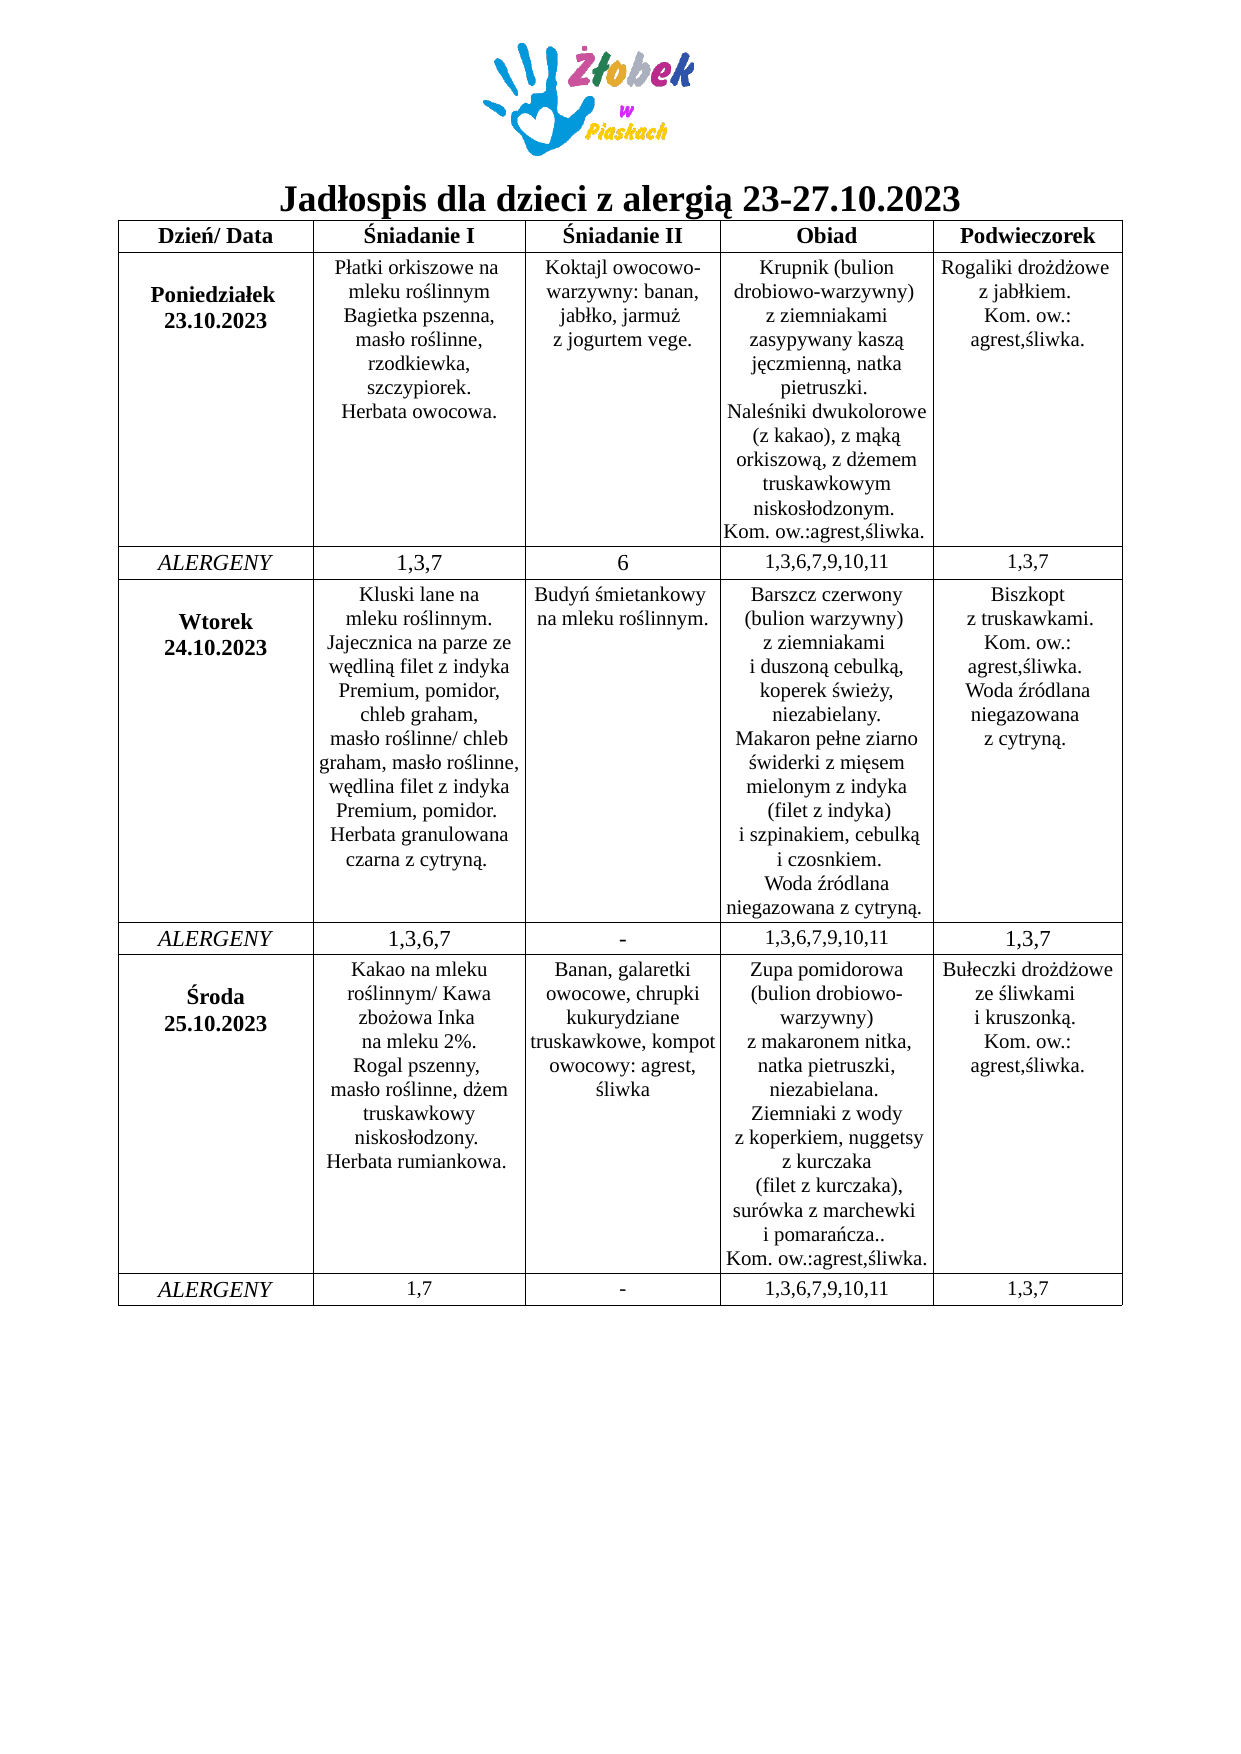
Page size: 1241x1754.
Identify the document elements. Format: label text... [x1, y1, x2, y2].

table_cell 1,3,7 [934, 1274, 1122, 1305]
table_cell Barszcz czerwony (bulion warzywny) z ziemniakami i duszoną cebulką, koperek świeży, niezabielany. Makaron pełne ziarno świderki z mięsem mielonym z indyka (filet z indyka) i szpinakiem, cebulką i czosnkiem. Woda źródlana niegazowana z cytryną. [721, 580, 933, 922]
table_header Dzień/ Data [119, 221, 313, 252]
table_cell Kluski lane na mleku roślinnym. Jajecznica na parze ze wędliną filet z indyka Premium, pomidor, chleb graham, masło roślinne/ chleb graham, masło roślinne, wędlina filet z indyka Premium, pomidor. Herbata granulowana czarna z cytryną. [314, 580, 525, 922]
table_cell Wtorek 24.10.2023 [119, 580, 313, 922]
table_header Obiad [721, 221, 933, 252]
table_cell Biszkopt z truskawkami. Kom. ow.: agrest,śliwka. Woda źródlana niegazowana z cytryną. [934, 580, 1122, 922]
table_cell 1,3,7 [934, 547, 1122, 579]
table_cell Banan, galaretki owocowe, chrupki kukurydziane truskawkowe, kompot owocowy: agrest, śliwka [526, 955, 720, 1273]
table_header Śniadanie II [526, 221, 720, 252]
table_cell - [526, 1274, 720, 1305]
table_cell ALERGENY [119, 1274, 313, 1305]
table_cell Bułeczki drożdżowe ze śliwkami i kruszonką. Kom. ow.: agrest,śliwka. [934, 955, 1122, 1273]
table_cell Środa 25.10.2023 [119, 955, 313, 1273]
table_cell 1,3,6,7,9,10,11 [721, 1274, 933, 1305]
table_header Podwieczorek [934, 221, 1122, 252]
table_cell Koktajl owocowo-warzywny: banan, jabłko, jarmuż z jogurtem vege. [526, 253, 720, 546]
table_cell - [526, 923, 720, 954]
picture [483, 43, 694, 156]
table_cell ALERGENY [119, 923, 313, 954]
table_cell Zupa pomidorowa (bulion drobiowo-warzywny) z makaronem nitka, natka pietruszki, niezabielana. Ziemniaki z wody z koperkiem, nuggetsy z kurczaka (filet z kurczaka), surówka z marchewki i pomarańcza.. Kom. ow.:agrest,śliwka. [721, 955, 933, 1273]
table_cell Płatki orkiszowe na mleku roślinnym Bagietka pszenna, masło roślinne, rzodkiewka, szczypiorek. Herbata owocowa. [314, 253, 525, 546]
table_cell Poniedziałek 23.10.2023 [119, 253, 313, 546]
text Jadłospis dla dzieci z alergią 23-27.10.2023 [118, 176, 1122, 219]
table_header Śniadanie I [314, 221, 525, 252]
table_cell Krupnik (bulion drobiowo-warzywny) z ziemniakami zasypywany kaszą jęczmienną, natka pietruszki. Naleśniki dwukolorowe (z kakao), z mąką orkiszową, z dżemem truskawkowym niskosłodzonym. Kom. ow.:agrest,śliwka. [721, 253, 933, 546]
table_cell Rogaliki drożdżowe z jabłkiem. Kom. ow.: agrest,śliwka. [934, 253, 1122, 546]
picture [518, 108, 554, 143]
table_cell 1,3,6,7 [314, 923, 525, 954]
table_cell 6 [526, 547, 720, 579]
table_cell 1,3,7 [934, 923, 1122, 954]
table_cell 1,3,6,7,9,10,11 [721, 923, 933, 954]
table_cell ALERGENY [119, 547, 313, 579]
table_cell Kakao na mleku roślinnym/ Kawa zbożowa Inka na mleku 2%. Rogal pszenny, masło roślinne, dżem truskawkowy niskosłodzony. Herbata rumiankowa. [314, 955, 525, 1273]
table_cell 1,3,7 [314, 547, 525, 579]
table_cell 1,3,6,7,9,10,11 [721, 547, 933, 579]
table_cell Budyń śmietankowy na mleku roślinnym. [526, 580, 720, 922]
table_cell 1,7 [314, 1274, 525, 1305]
